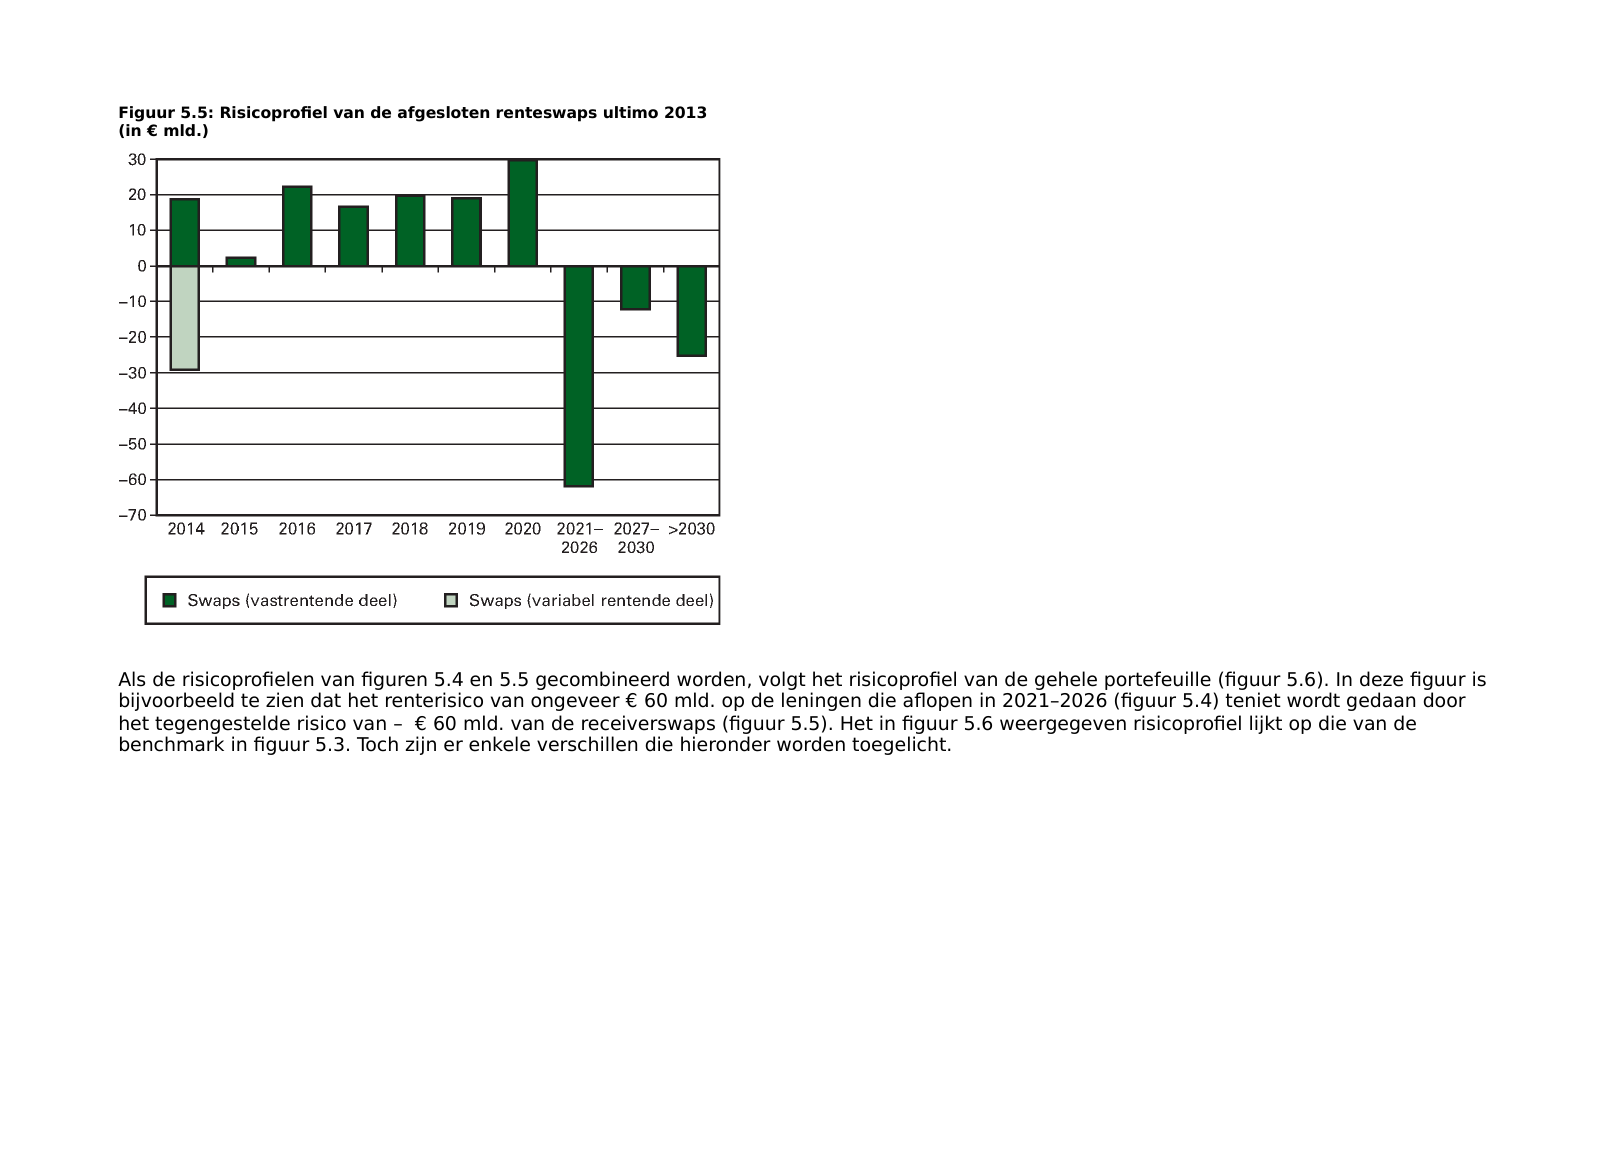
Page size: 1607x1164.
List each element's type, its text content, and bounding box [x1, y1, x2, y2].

text Figuur 5.5: Risicoprofiel van de afgesloten renteswaps ultimo 2013 (in € mld.) [118, 104, 721, 140]
picture [118, 151, 721, 625]
text Als de risicoprofielen van figuren 5.4 en 5.5 gecombineerd worden, volgt het risicoprofiel van de gehele portefeuille (figuur 5.6). In deze figuur is bijvoorbeeld te zien dat het renterisico van ongeveer € 60 mld. op de leningen die aflopen in 2021–2026 (figuur 5.4) teniet wordt gedaan door het tegengestelde risico van – € 60 mld. van de receiverswaps (figuur 5.5). Het in figuur 5.6 weergegeven risicoprofiel lijkt op die van de benchmark in figuur 5.3. Toch zijn er enkele verschillen die hieronder worden toegelicht. [118, 668, 1488, 756]
